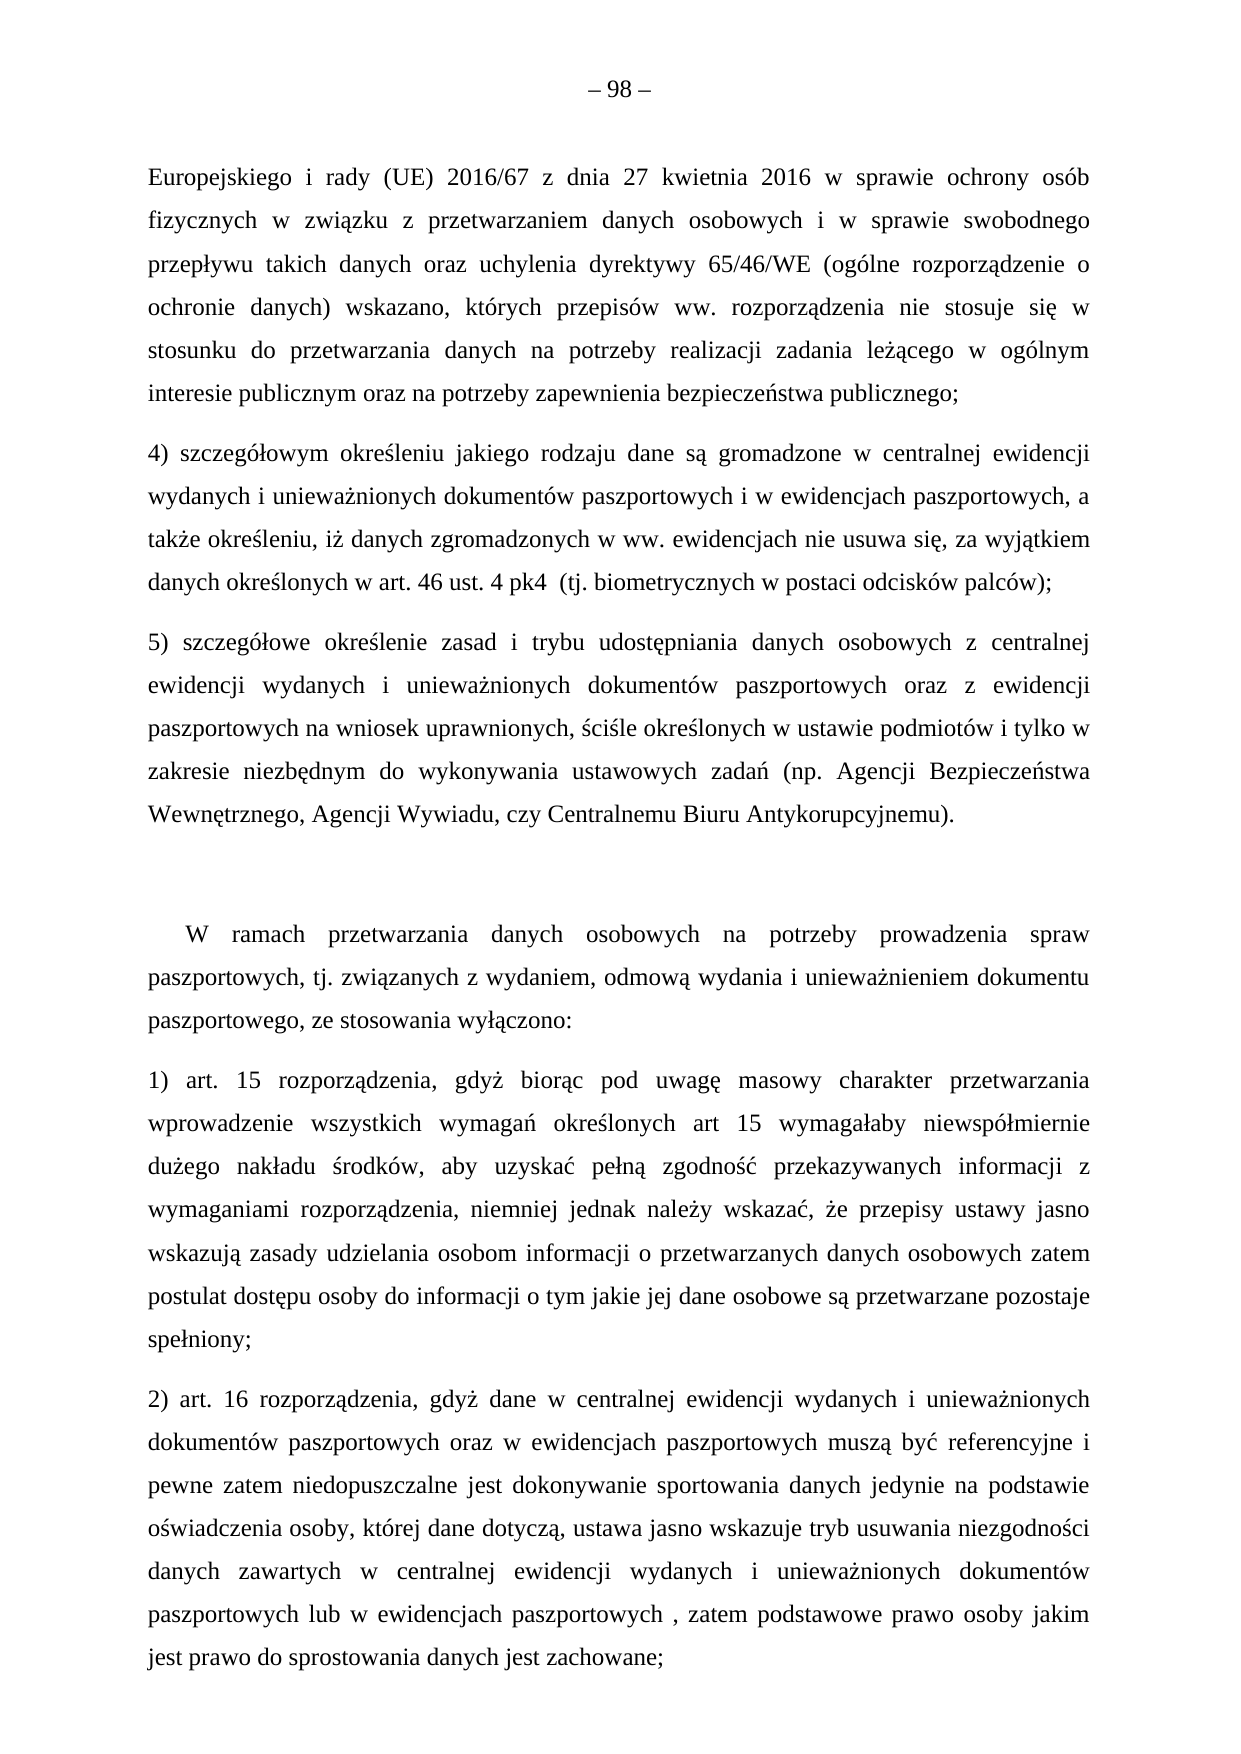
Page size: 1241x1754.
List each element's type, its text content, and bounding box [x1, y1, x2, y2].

text 2) art. 16 rozporządzenia, gdyż dane w centralnej ewidencji wydanych i unieważnionych dokumentów paszportowych oraz w ewidencjach paszportowych muszą być referencyjne i pewne zatem niedopuszczalne jest dokonywanie sportowania danych jedynie na podstawie oświadczenia osoby, której dane dotyczą, ustawa jasno wskazuje tryb usuwania niezgodności danych zawartych w centralnej ewidencji wydanych i unieważnionych dokumentów paszportowych lub w ewidencjach paszportowych , zatem podstawowe prawo osoby jakim jest prawo do sprostowania danych jest zachowane; [148, 1384, 1091, 1671]
text 4) szczegółowym określeniu jakiego rodzaju dane są gromadzone w centralnej ewidencji wydanych i unieważnionych dokumentów paszportowych i w ewidencjach paszportowych, a także określeniu, iż danych zgromadzonych w ww. ewidencjach nie usuwa się, za wyjątkiem danych określonych w art. 46 ust. 4 pk4 (tj. biometrycznych w postaci odcisków palców); [148, 438, 1091, 596]
text W ramach przetwarzania danych osobowych na potrzeby prowadzenia spraw paszportowych, tj. związanych z wydaniem, odmową wydania i unieważnieniem dokumentu paszportowego, ze stosowania wyłączono: [148, 919, 1091, 1034]
text 5) szczegółowe określenie zasad i trybu udostępniania danych osobowych z centralnej ewidencji wydanych i unieważnionych dokumentów paszportowych oraz z ewidencji paszportowych na wniosek uprawnionych, ściśle określonych w ustawie podmiotów i tylko w zakresie niezbędnym do wykonywania ustawowych zadań (np. Agencji Bezpieczeństwa Wewnętrznego, Agencji Wywiadu, czy Centralnemu Biuru Antykorupcyjnemu). [148, 627, 1091, 828]
text 1) art. 15 rozporządzenia, gdyż biorąc pod uwagę masowy charakter przetwarzania wprowadzenie wszystkich wymagań określonych art 15 wymagałaby niewspółmiernie dużego nakładu środków, aby uzyskać pełną zgodność przekazywanych informacji z wymaganiami rozporządzenia, niemniej jednak należy wskazać, że przepisy ustawy jasno wskazują zasady udzielania osobom informacji o przetwarzanych danych osobowych zatem postulat dostępu osoby do informacji o tym jakie jej dane osobowe są przetwarzane pozostaje spełniony; [148, 1065, 1091, 1353]
text Europejskiego i rady (UE) 2016/67 z dnia 27 kwietnia 2016 w sprawie ochrony osób fizycznych w związku z przetwarzaniem danych osobowych i w sprawie swobodnego przepływu takich danych oraz uchylenia dyrektywy 65/46/WE (ogólne rozporządzenie o ochronie danych) wskazano, których przepisów ww. rozporządzenia nie stosuje się w stosunku do przetwarzania danych na potrzeby realizacji zadania leżącego w ogólnym interesie publicznym oraz na potrzeby zapewnienia bezpieczeństwa publicznego; [148, 162, 1091, 407]
